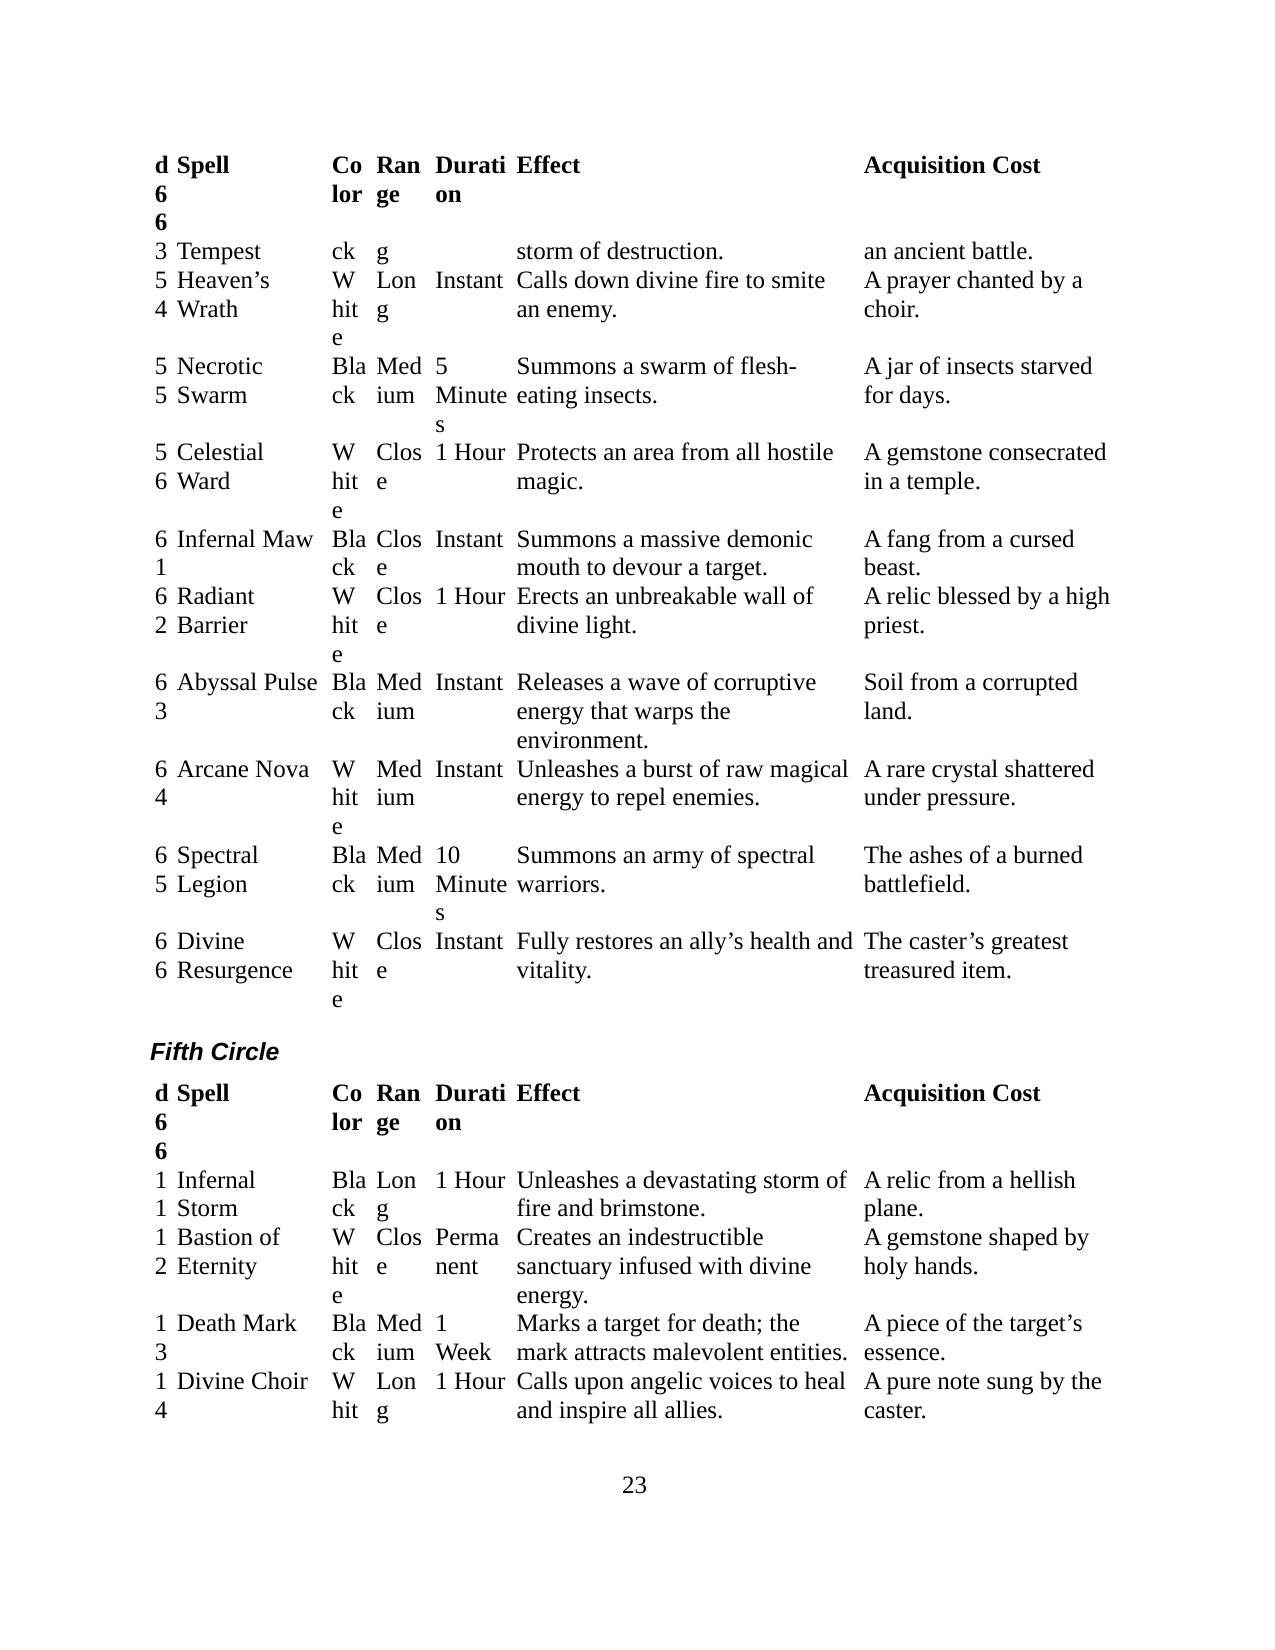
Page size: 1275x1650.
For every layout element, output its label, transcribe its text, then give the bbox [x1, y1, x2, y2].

table_cell Tempest [172, 236, 327, 265]
table_cell Summons an army of spectral warriors. [512, 840, 859, 926]
table_cell Arcane Nova [172, 754, 327, 840]
table_cell Unleashes a burst of raw magical energy to repel enemies. [512, 754, 859, 840]
table_cell Medium [372, 754, 431, 840]
table_cell 1 Hour [431, 1366, 512, 1423]
table_cell Fully restores an ally’s health and vitality. [512, 926, 859, 1012]
table_cell A prayer chanted by a choir. [859, 265, 1125, 351]
table_cell 13 [150, 1309, 172, 1366]
table_cell A relic blessed by a high priest. [859, 581, 1125, 667]
table_header Acquisition Cost [859, 150, 1125, 236]
table_cell White [327, 265, 372, 351]
table_cell A fang from a cursed beast. [859, 524, 1125, 581]
table_cell 54 [150, 265, 172, 351]
table_cell Releases a wave of corruptive energy that warps the environment. [512, 668, 859, 754]
table_header Duration [431, 150, 512, 236]
table_cell Black [327, 840, 372, 926]
table_cell Medium [372, 351, 431, 437]
table_cell Black [327, 1309, 372, 1366]
table_cell ck [327, 236, 372, 265]
table_cell The caster’s greatest treasured item. [859, 926, 1125, 1012]
table_cell Calls upon angelic voices to heal and inspire all allies. [512, 1366, 859, 1423]
table_header Duration [431, 1079, 512, 1165]
table_cell A piece of the target’s essence. [859, 1309, 1125, 1366]
table_cell Long [372, 1366, 431, 1423]
table_cell Long [372, 265, 431, 351]
table_cell Summons a swarm of flesh-eating insects. [512, 351, 859, 437]
table_header Color [327, 150, 372, 236]
table_cell 14 [150, 1366, 172, 1423]
table_cell Unleashes a devastating storm of fire and brimstone. [512, 1165, 859, 1222]
table_cell Erects an unbreakable wall of divine light. [512, 581, 859, 667]
table_cell 1 Hour [431, 1165, 512, 1222]
table_cell Permanent [431, 1222, 512, 1308]
table_cell 61 [150, 524, 172, 581]
table_cell 1 Hour [431, 438, 512, 524]
table_header d66 [150, 1079, 172, 1165]
table_cell Instant [431, 265, 512, 351]
table_cell Instant [431, 926, 512, 1012]
table_cell Black [327, 668, 372, 754]
table_cell storm of destruction. [512, 236, 859, 265]
table_header Effect [512, 1079, 859, 1165]
table_cell White [327, 754, 372, 840]
table_cell 5 Minutes [431, 351, 512, 437]
table_cell Black [327, 524, 372, 581]
table_cell Heaven’s Wrath [172, 265, 327, 351]
table_cell A pure note sung by the caster. [859, 1366, 1125, 1423]
table_cell 12 [150, 1222, 172, 1308]
table_cell 11 [150, 1165, 172, 1222]
table_cell 56 [150, 438, 172, 524]
table_cell Black [327, 1165, 372, 1222]
table_cell 63 [150, 668, 172, 754]
table_cell Spectral Legion [172, 840, 327, 926]
table_cell White [327, 581, 372, 667]
table_cell Marks a target for death; the mark attracts malevolent entities. [512, 1309, 859, 1366]
table_cell A gemstone consecrated in a temple. [859, 438, 1125, 524]
table_cell 1 Week [431, 1309, 512, 1366]
table_cell 66 [150, 926, 172, 1012]
table_cell Close [372, 1222, 431, 1308]
table_cell Celestial Ward [172, 438, 327, 524]
table_cell Infernal Storm [172, 1165, 327, 1222]
table_cell Instant [431, 668, 512, 754]
table_header Effect [512, 150, 859, 236]
table_cell Creates an indestructible sanctuary infused with divine energy. [512, 1222, 859, 1308]
table_cell Necrotic Swarm [172, 351, 327, 437]
table_header Spell [172, 150, 327, 236]
table_cell Close [372, 524, 431, 581]
table_cell A relic from a hellish plane. [859, 1165, 1125, 1222]
subtitle Fifth Circle [150, 1037, 1125, 1066]
table_cell Death Mark [172, 1309, 327, 1366]
table_header Color [327, 1079, 372, 1165]
table_cell White [327, 926, 372, 1012]
table_cell 10 Minutes [431, 840, 512, 926]
table_cell Summons a massive demonic mouth to devour a target. [512, 524, 859, 581]
table_cell Whit [327, 1366, 372, 1423]
table_cell A jar of insects starved for days. [859, 351, 1125, 437]
table_cell Divine Resurgence [172, 926, 327, 1012]
table_cell Infernal Maw [172, 524, 327, 581]
table_cell g [372, 236, 431, 265]
table_cell Radiant Barrier [172, 581, 327, 667]
table_cell 55 [150, 351, 172, 437]
table_cell Medium [372, 840, 431, 926]
table_cell White [327, 1222, 372, 1308]
table_cell Long [372, 1165, 431, 1222]
table_header Spell [172, 1079, 327, 1165]
table_cell Medium [372, 668, 431, 754]
table_cell The ashes of a burned battlefield. [859, 840, 1125, 926]
table_cell 3 [150, 236, 172, 265]
table_cell Close [372, 581, 431, 667]
table_cell Instant [431, 754, 512, 840]
table_cell 65 [150, 840, 172, 926]
table_cell 1 Hour [431, 581, 512, 667]
table_cell [431, 236, 512, 265]
table_cell Close [372, 438, 431, 524]
table_cell Divine Choir [172, 1366, 327, 1423]
table_header Acquisition Cost [859, 1079, 1125, 1165]
table_cell Abyssal Pulse [172, 668, 327, 754]
table_cell Soil from a corrupted land. [859, 668, 1125, 754]
table_cell Black [327, 351, 372, 437]
table_cell Protects an area from all hostile magic. [512, 438, 859, 524]
table_header Range [372, 150, 431, 236]
table_header d66 [150, 150, 172, 236]
table_cell Close [372, 926, 431, 1012]
table_cell Medium [372, 1309, 431, 1366]
table_cell Instant [431, 524, 512, 581]
table_cell Calls down divine fire to smite an enemy. [512, 265, 859, 351]
table_cell 64 [150, 754, 172, 840]
table_cell 62 [150, 581, 172, 667]
table_cell A rare crystal shattered under pressure. [859, 754, 1125, 840]
table_cell A gemstone shaped by holy hands. [859, 1222, 1125, 1308]
table_cell Bastion of Eternity [172, 1222, 327, 1308]
table_cell White [327, 438, 372, 524]
table_cell an ancient battle. [859, 236, 1125, 265]
table_header Range [372, 1079, 431, 1165]
